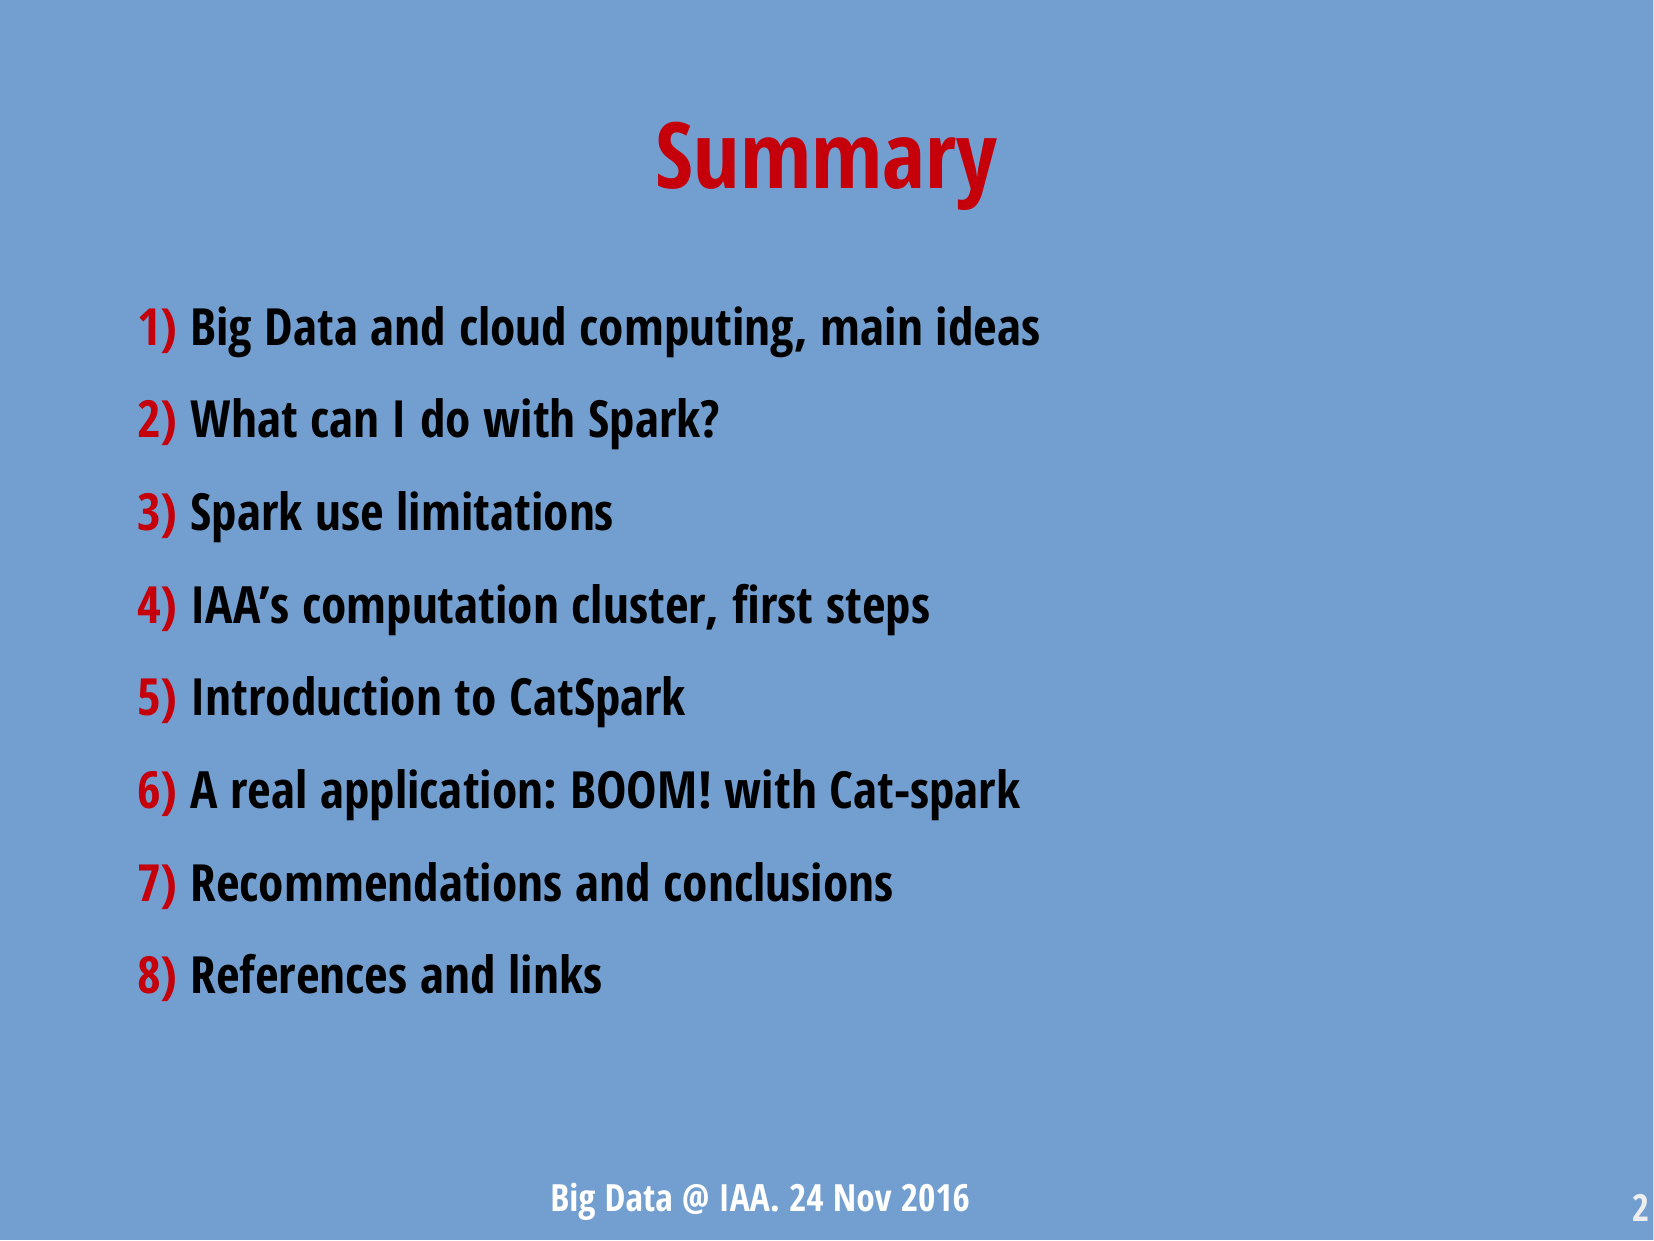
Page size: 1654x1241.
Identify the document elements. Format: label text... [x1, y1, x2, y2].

title Summary [82, 49, 1571, 257]
list 1) Big Data and cloud computing, main ideas 2) What can I do with Spark? 3) Spark use limitations 4) IAA’s computation cluster, first steps 5) Introduction to CatSpark 6) A real application: BOOM! with Cat-spark 7) Recommendations and conclusions 8) References and links [82, 290, 1571, 1010]
